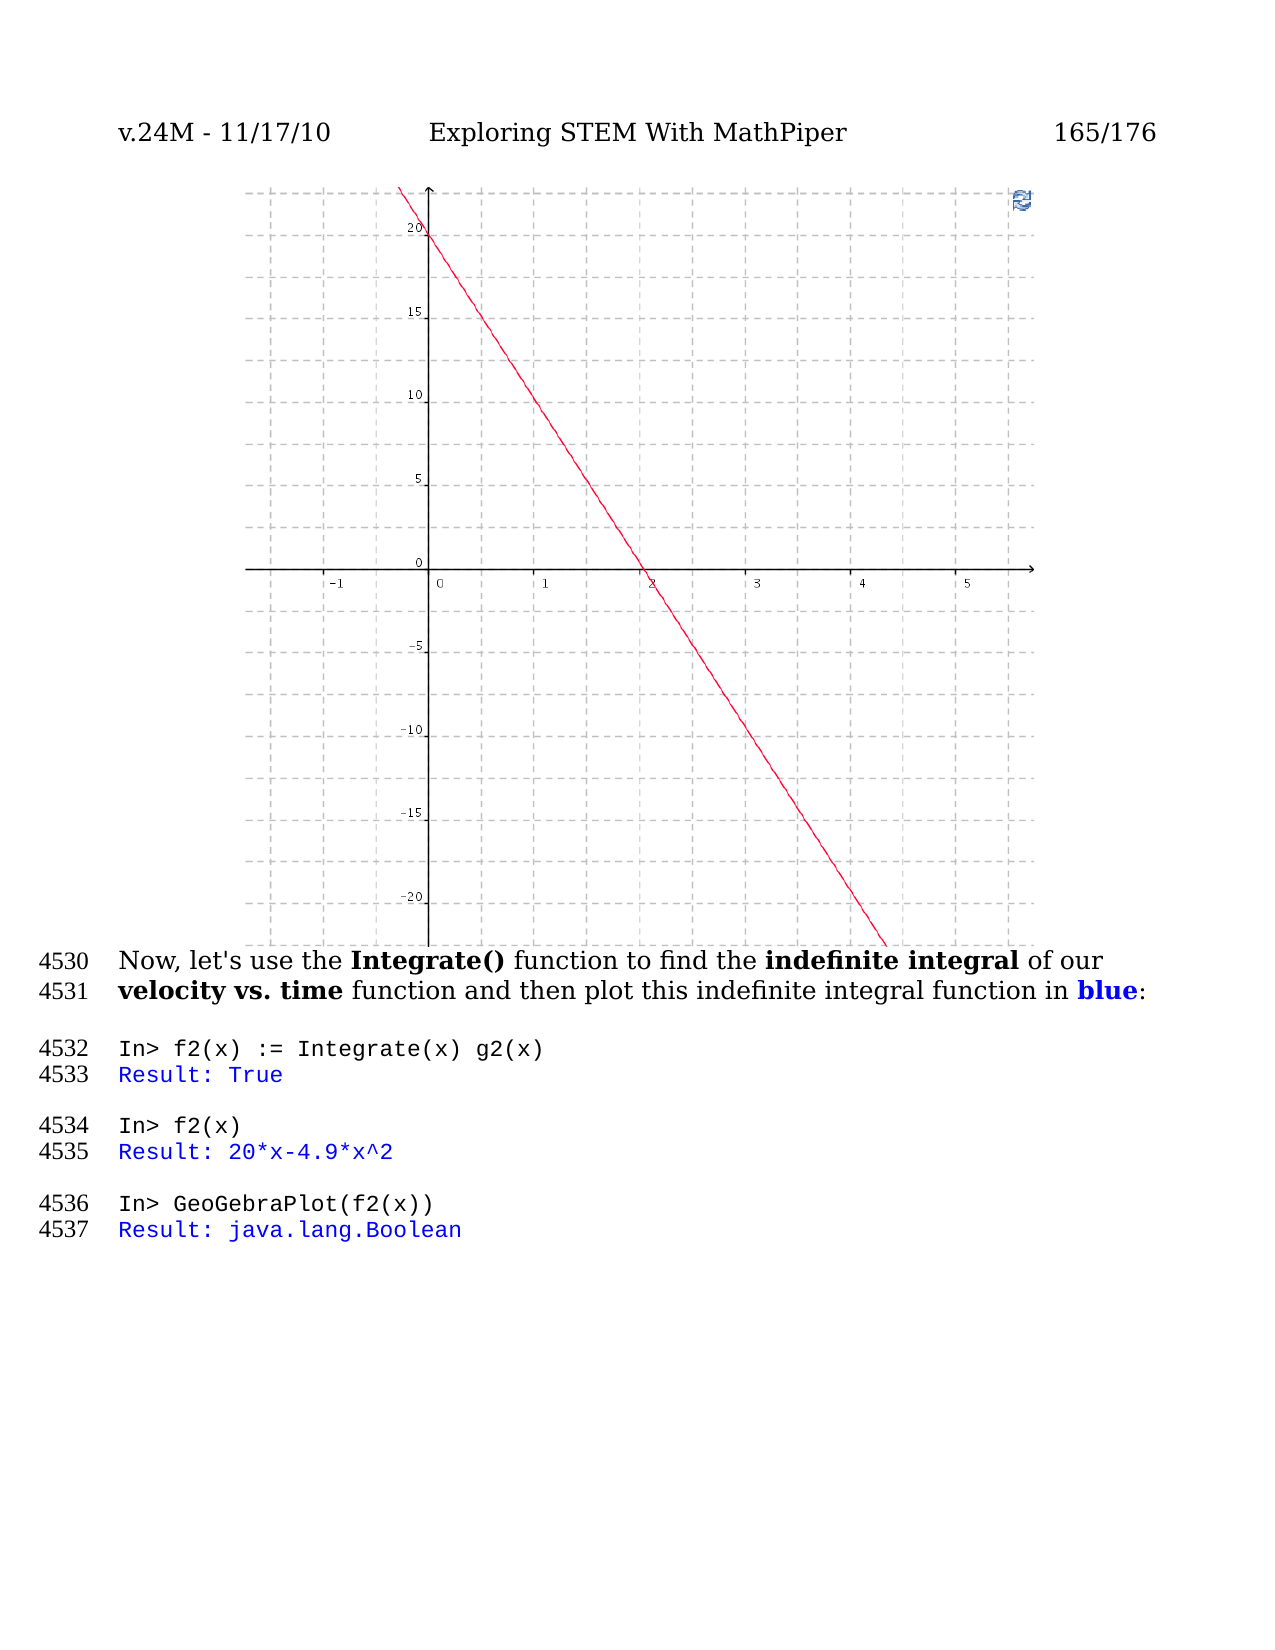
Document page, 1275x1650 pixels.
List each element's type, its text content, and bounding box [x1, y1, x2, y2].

text Result: True [118, 1063, 1157, 1089]
picture [245, 187, 1034, 947]
text In> f2(x) [118, 1115, 1157, 1141]
text Now, let's use the Integrate() function to find the indefinite integral of our velocity vs. time function and then plot this indefinite integral function in blue: [118, 882, 1157, 1005]
text Result: java.lang.Boolean [118, 1218, 1157, 1244]
text Result: 20*x-4.9*x^2 [118, 1141, 1157, 1167]
text In> f2(x) := Integrate(x) g2(x) [118, 1037, 1157, 1063]
text In> GeoGebraPlot(f2(x)) [118, 1193, 1157, 1218]
